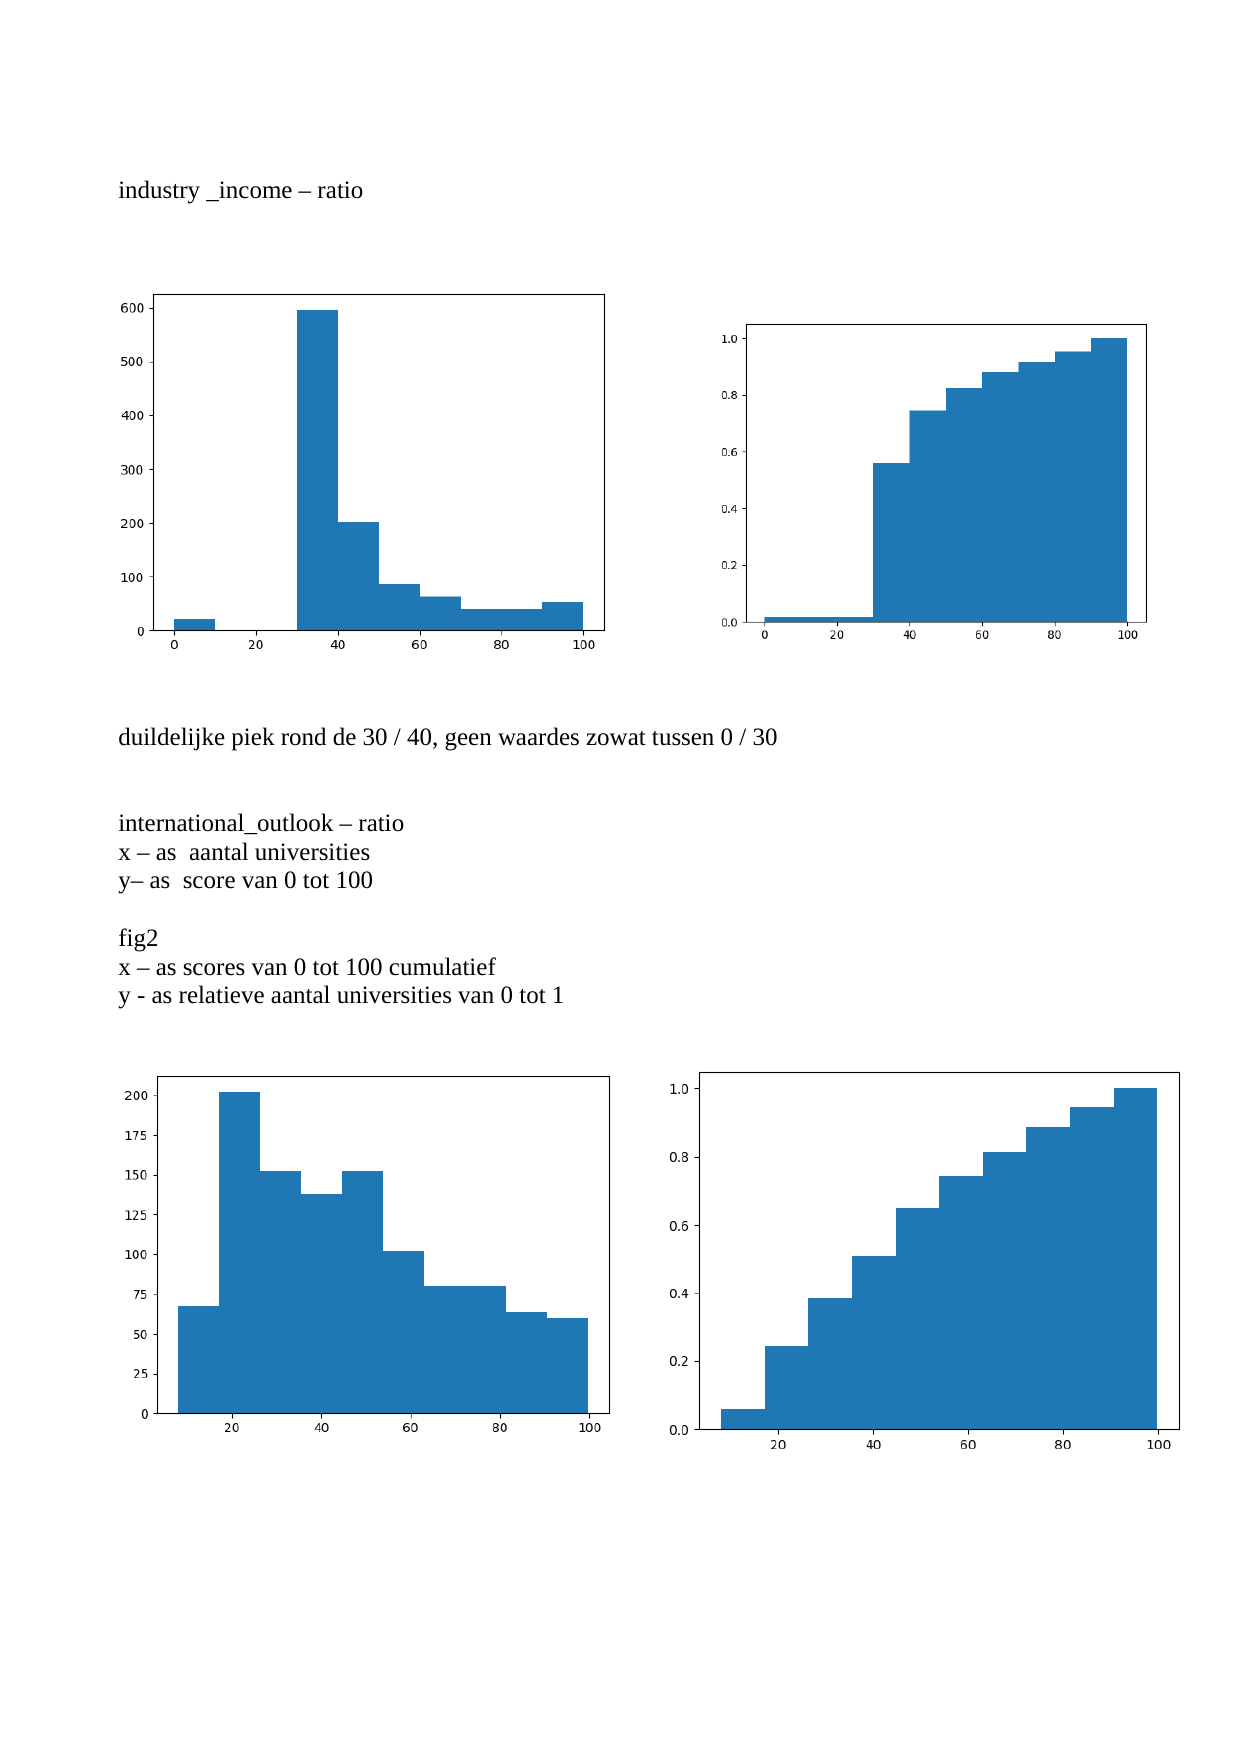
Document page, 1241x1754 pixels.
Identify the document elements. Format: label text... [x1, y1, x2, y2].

text industry _income – ratio [118, 176, 1122, 204]
text x – as scores van 0 tot 100 cumulatief [118, 952, 1122, 981]
text y - as relatieve aantal universities van 0 tot 1 [118, 981, 1122, 1009]
text international_outlook – ratio [118, 808, 1122, 837]
text y– as score van 0 tot 100 [118, 866, 1122, 894]
picture [80, 241, 662, 678]
picture [681, 277, 1197, 664]
text fig2 [118, 923, 1122, 952]
picture [84, 1016, 1241, 1480]
text x – as aantal universities [118, 837, 1122, 866]
text duildelijke piek rond de 30 / 40, geen waardes zowat tussen 0 / 30 [118, 722, 1122, 751]
